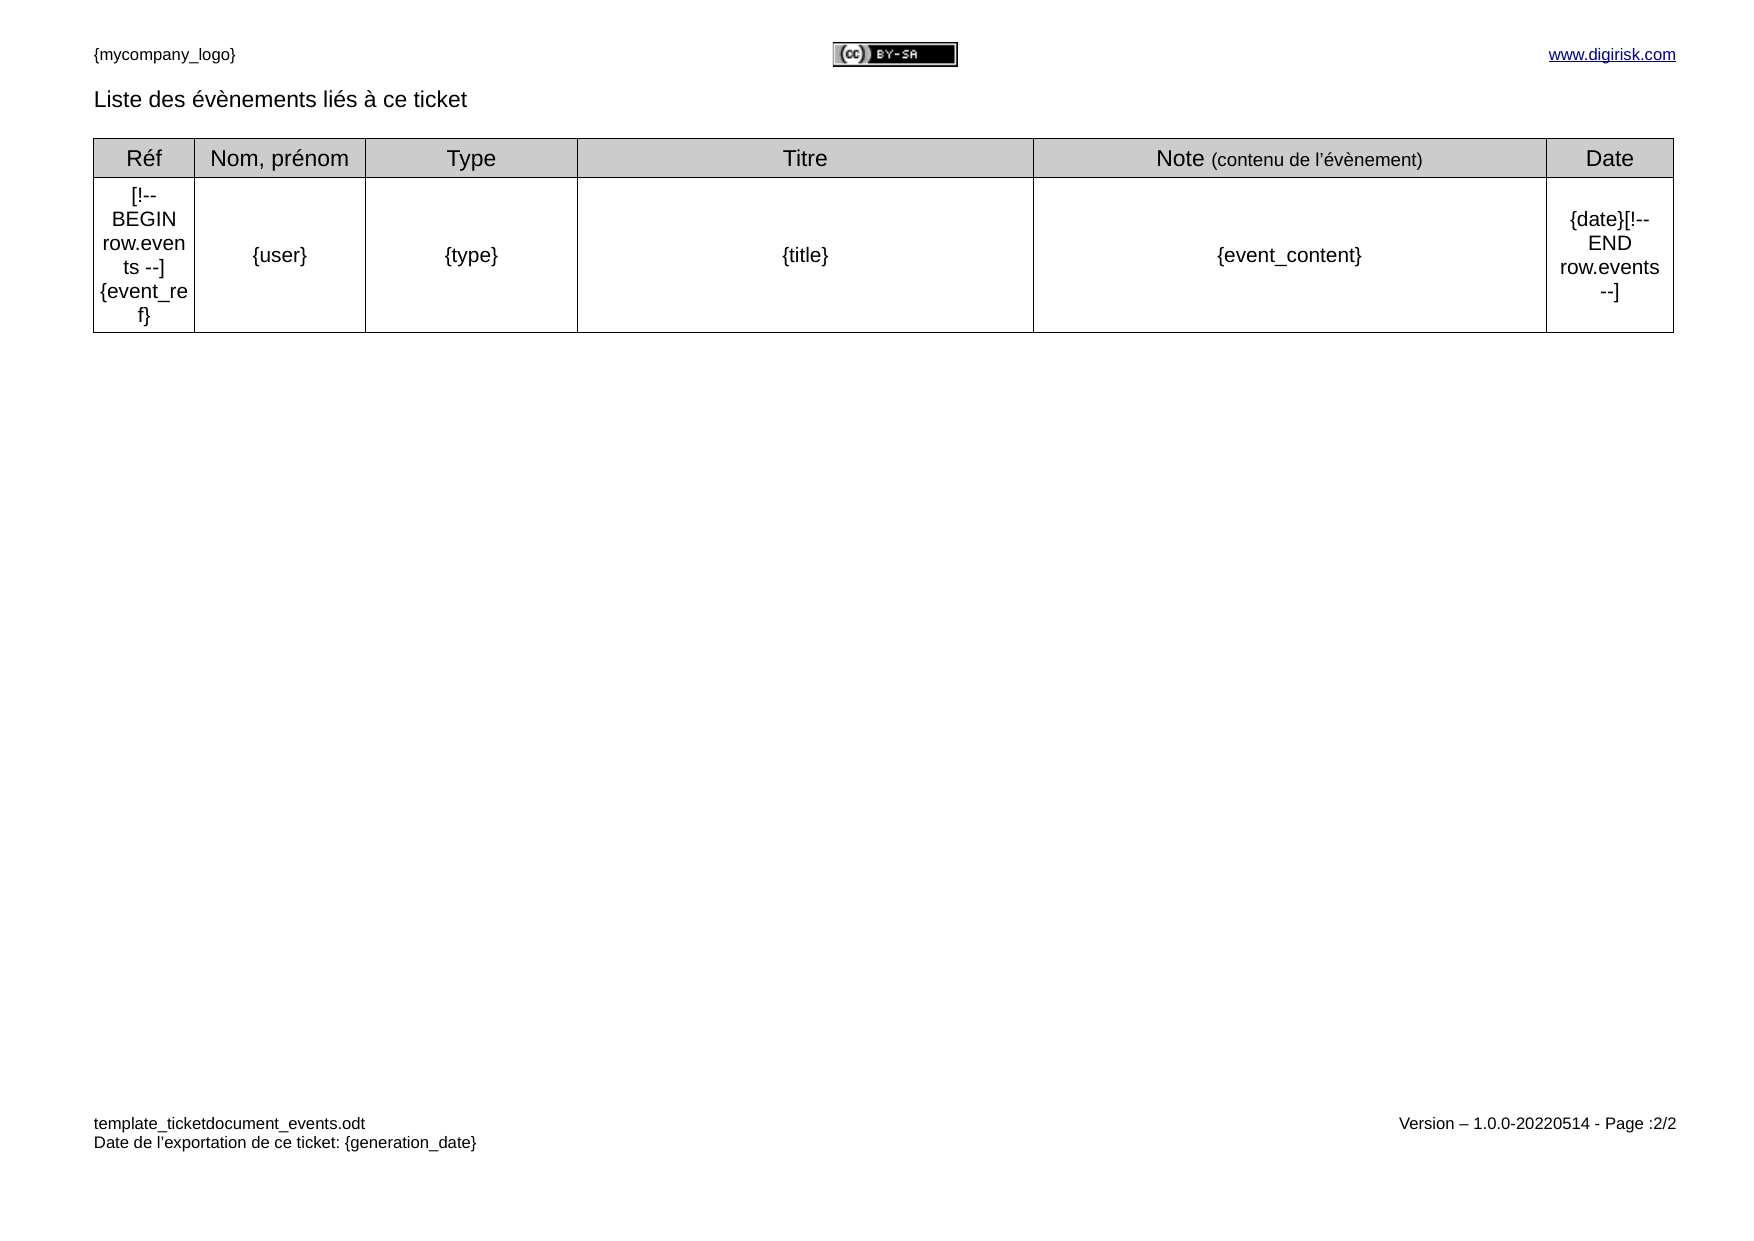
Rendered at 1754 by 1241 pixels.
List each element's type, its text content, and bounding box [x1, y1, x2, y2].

table_cell {event_content} [1034, 178, 1546, 332]
table_header Note (contenu de l’évènement) [1034, 139, 1546, 177]
table_cell [!-- BEGIN row.events --]{event_ref} [94, 178, 194, 332]
table_header Date [1547, 139, 1673, 177]
text Liste des évènements liés à ce ticket [94, 86, 1676, 112]
table_header Réf [94, 139, 194, 177]
table_header Nom, prénom [195, 139, 365, 177]
table_cell {user} [195, 178, 365, 332]
table_cell {title} [578, 178, 1033, 332]
table_header Type [366, 139, 577, 177]
table_cell {type} [366, 178, 577, 332]
picture [832, 42, 958, 67]
table_cell {date}[!-- END row.events --] [1547, 178, 1673, 332]
table_header Titre [578, 139, 1033, 177]
